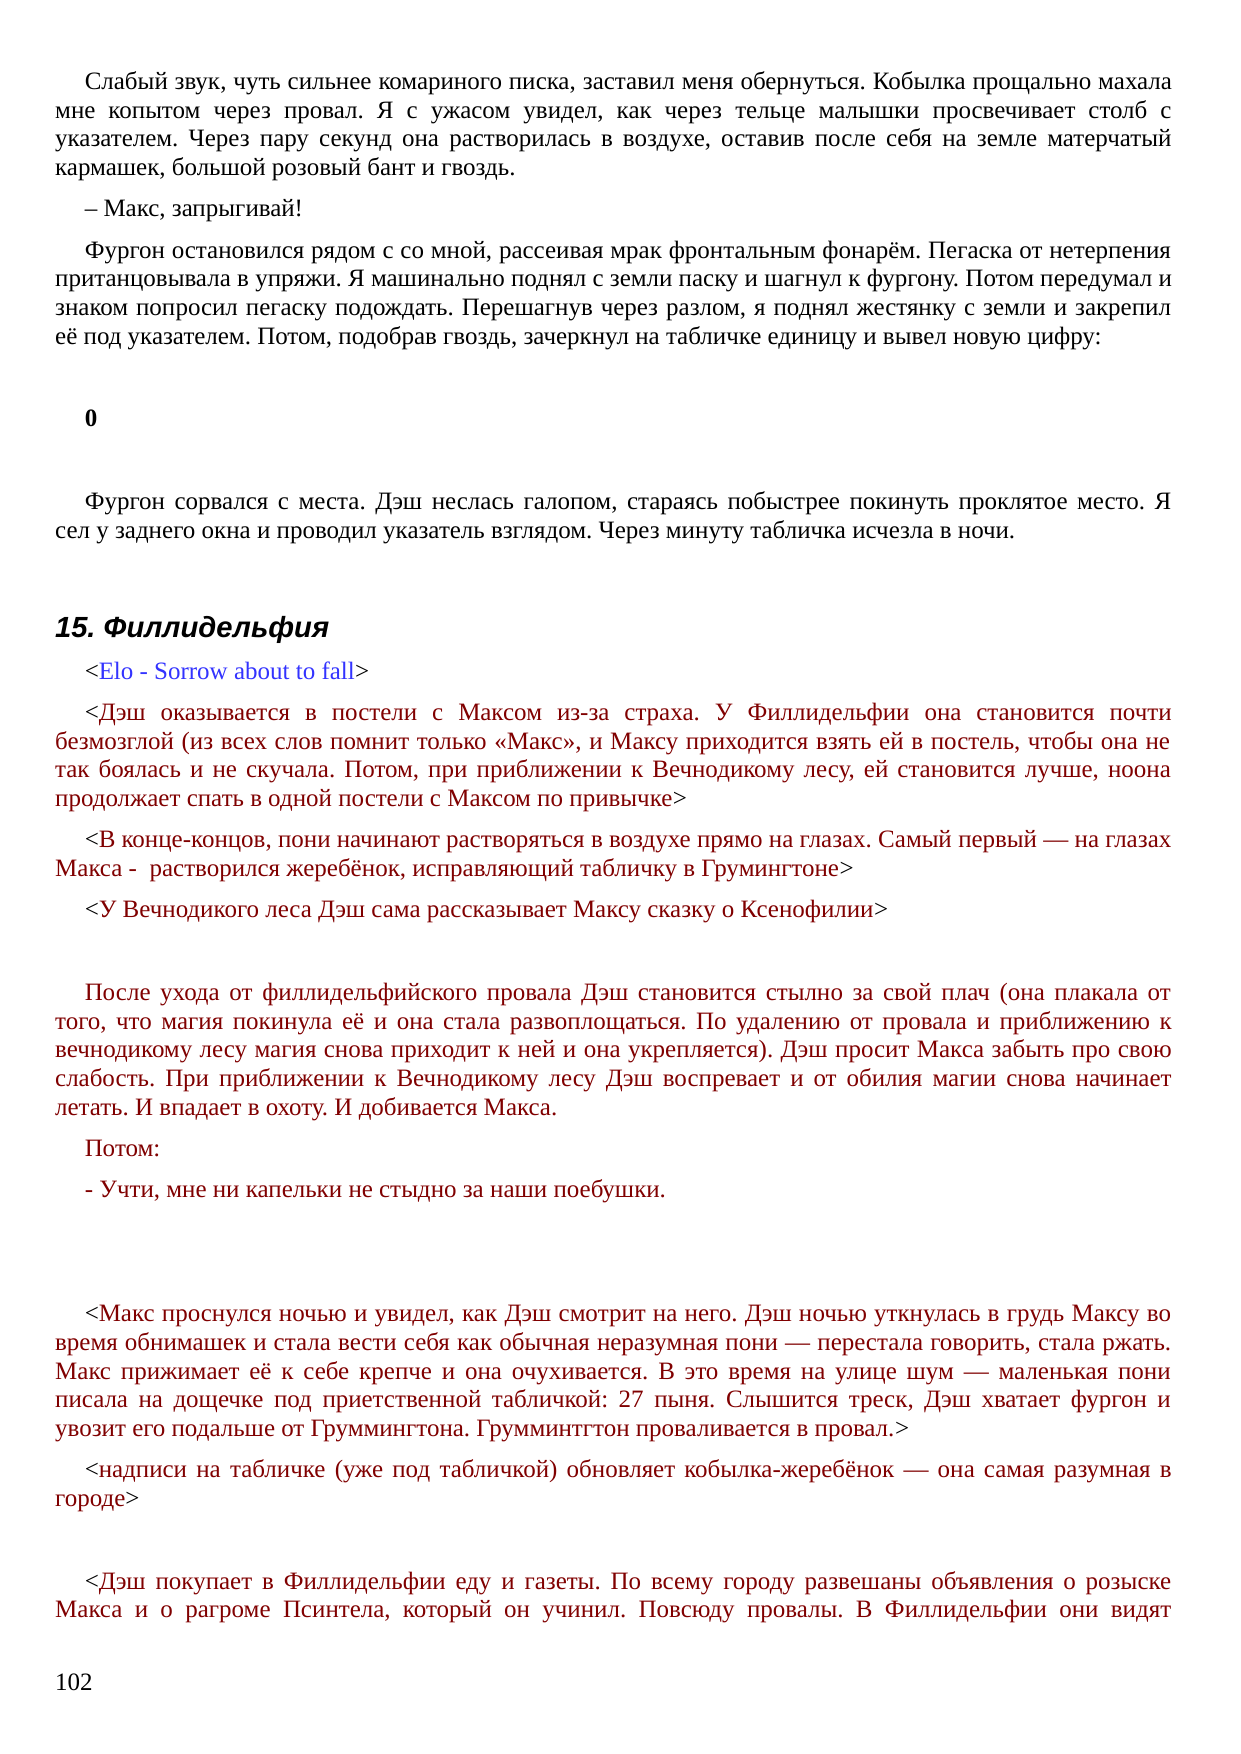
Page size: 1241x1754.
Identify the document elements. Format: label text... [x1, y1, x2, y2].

text Фургон сорвался с места. Дэш неслась галопом, стараясь побыстрее покинуть проклятое место. Я сел у заднего окна и проводил указатель взглядом. Через минуту табличка исчезла в ночи. [55, 486, 1173, 543]
text <Макс проснулся ночью и увидел, как Дэш смотрит на него. Дэш ночью уткнулась в грудь Максу во время обнимашек и стала вести себя как обычная неразумная пони — перестала говорить, стала ржать. Макс прижимает её к себе крепче и она очухивается. В это время на улице шум — маленькая пони писала на дощечке под приетственной табличкой: 27 пыня. Слышится треск, Дэш хватает фургон и увозит его подальше от Груммингтона. Грумминтгтон проваливается в провал.> [55, 1298, 1173, 1442]
text <надписи на табличке (уже под табличкой) обновляет кобылка-жеребёнок — она самая разумная в городе> [55, 1454, 1173, 1512]
text <Дэш оказывается в постели с Максом из-за страха. У Филлидельфии она становится почти безмозглой (из всех слов помнит только «Макс», и Максу приходится взять ей в постель, чтобы она не так боялась и не скучала. Потом, при приближении к Вечнодикому лесу, ей становится лучше, ноона продолжает спать в одной постели с Максом по привычке> [55, 697, 1173, 812]
text Фургон остановился рядом с со мной, рассеивая мрак фронтальным фонарём. Пегаска от нетерпения пританцовывала в упряжи. Я машинально поднял с земли паску и шагнул к фургону. Потом передумал и знаком попросил пегаску подождать. Перешагнув через разлом, я поднял жестянку с земли и закрепил её под указателем. Потом, подобрав гвоздь, зачеркнул на табличке единицу и вывел новую цифру: [55, 235, 1173, 350]
text Потом: [55, 1133, 1173, 1162]
text <У Вечнодикого леса Дэш сама рассказывает Максу сказку о Ксенофилии> [55, 894, 1173, 923]
text 0 [55, 403, 1173, 432]
text <Elo - Sorrow about to fall> [55, 656, 1173, 684]
text – Макс, запрыгивай! [55, 193, 1173, 222]
text После ухода от филлидельфийского провала Дэш становится стылно за свой плач (она плакала от того, что магия покинула её и она стала развоплощаться. По удалению от провала и приближению к вечнодикому лесу магия снова приходит к ней и она укрепляется). Дэш просит Макса забыть про свою слабость. При приближении к Вечнодикому лесу Дэш воспревает и от обилия магии снова начинает летать. И впадает в охоту. И добивается Макса. [55, 977, 1173, 1121]
text - Учти, мне ни капельки не стыдно за наши поебушки. [55, 1174, 1173, 1203]
subtitle 15. Филлидельфия [55, 610, 1173, 643]
text <Дэш покупает в Филлидельфии еду и газеты. По всему городу развешаны объявления о розыске Макса и о рагроме Псинтела, который он учинил. Повсюду провалы. В Филлидельфии они видят [55, 1566, 1173, 1623]
text Слабый звук, чуть сильнее комариного писка, заставил меня обернуться. Кобылка прощально махала мне копытом через провал. Я с ужасом увидел, как через тельце малышки просвечивает столб с указателем. Через пару секунд она растворилась в воздухе, оставив после себя на земле матерчатый кармашек, большой розовый бант и гвоздь. [55, 66, 1173, 181]
text <В конце-концов, пони начинают растворяться в воздухе прямо на глазах. Самый первый — на глазах Макса - растворился жеребёнок, исправляющий табличку в Грумингтоне> [55, 824, 1173, 882]
